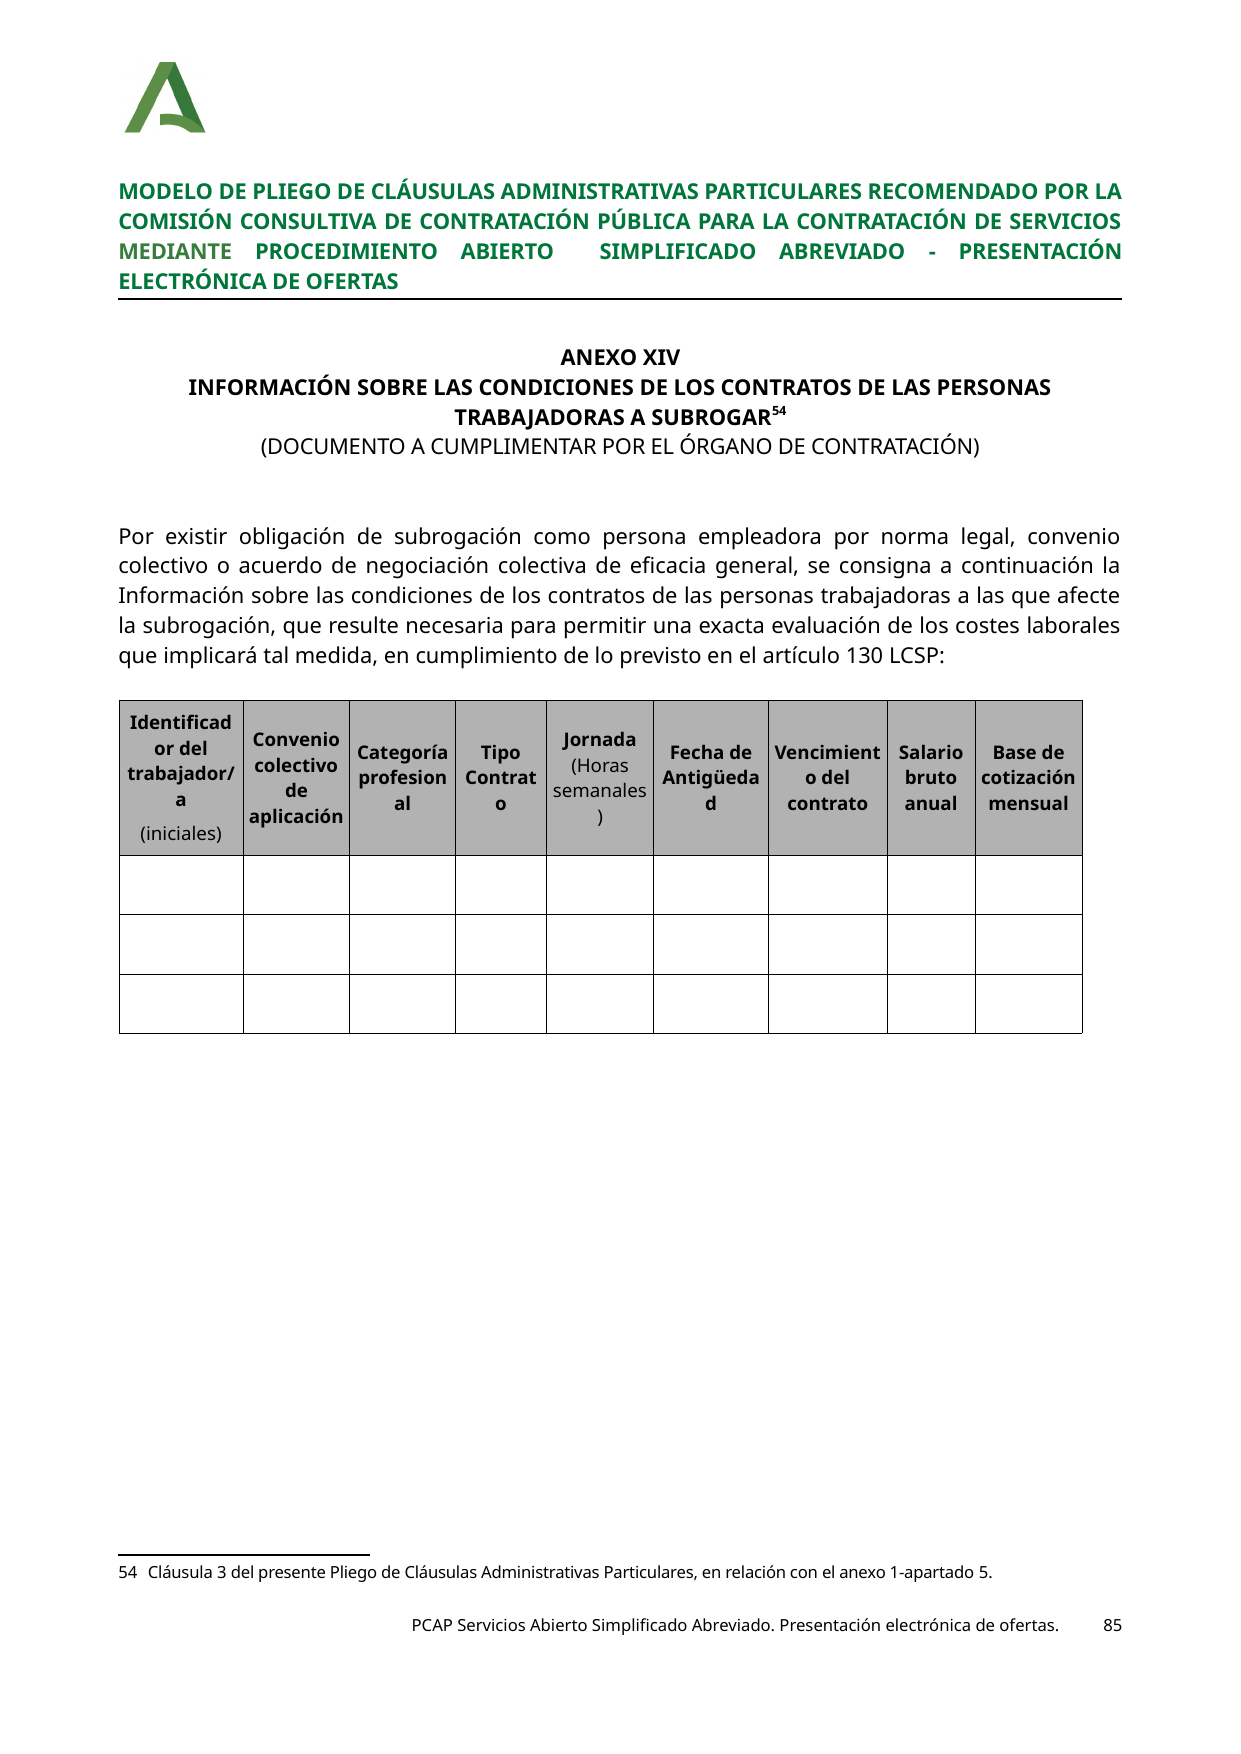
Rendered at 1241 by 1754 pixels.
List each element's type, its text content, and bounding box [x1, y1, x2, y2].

table_header Base de cotización mensual [976, 701, 1082, 855]
table_header Identificador del trabajador/a (iniciales) [120, 701, 243, 855]
table_header Fecha de Antigüedad [654, 701, 768, 855]
table_cell [888, 915, 975, 973]
text ANEXO XIV [118, 342, 1122, 372]
table_cell [244, 856, 349, 914]
table_cell [456, 856, 546, 914]
table_cell [547, 856, 653, 914]
table_header Convenio colectivo de aplicación [244, 701, 349, 855]
table_cell [547, 915, 653, 973]
text MODELO DE PLIEGO DE CLÁUSULAS ADMINISTRATIVAS PARTICULARES RECOMENDADO POR LA COMISIÓN CONSULTIVA DE CONTRATACIÓN PÚBLICA PARA LA CONTRATACIÓN DE SERVICIOS MEDIANTE PROCEDIMIENTO ABIERTO SIMPLIFICADO ABREVIADO - PRESENTACIÓN ELECTRÓNICA DE OFERTAS [118, 176, 1122, 298]
text INFORMACIÓN SOBRE LAS CONDICIONES DE LOS CONTRATOS DE LAS PERSONAS TRABAJADORAS A SUBROGAR [118, 372, 1122, 431]
table_cell [120, 975, 243, 1032]
table_cell [888, 856, 975, 914]
table_cell [456, 975, 546, 1032]
table_cell [244, 975, 349, 1032]
table_cell [244, 915, 349, 973]
table_header Salario bruto anual [888, 701, 975, 855]
table_cell [350, 856, 455, 914]
text Por existir obligación de subrogación como persona empleadora por norma legal, convenio colectivo o acuerdo de negociación colectiva de eficacia general, se consigna a continuación la Información sobre las condiciones de los contratos de las personas trabajadoras a las que afecte la subrogación, que resulte necesaria para permitir una exacta evaluación de los costes laborales que implicará tal medida, en cumplimiento de lo previsto en el artículo 130 LCSP: [118, 521, 1122, 670]
table_cell [120, 915, 243, 973]
table_cell [350, 915, 455, 973]
picture [120, 57, 210, 137]
table_header Jornada (Horas semanales) [547, 701, 653, 855]
table_header Vencimiento del contrato [769, 701, 887, 855]
table_cell [769, 915, 887, 973]
text Cláusula 3 del presente Pliego de Cláusulas Administrativas Particulares, en relación con el anexo 1-apartado 5. [118, 1561, 1122, 1584]
table_header Categoría profesional [350, 701, 455, 855]
text (DOCUMENTO A CUMPLIMENTAR POR EL ÓRGANO DE CONTRATACIÓN) [118, 431, 1122, 461]
table_cell [654, 975, 768, 1032]
table_cell [769, 975, 887, 1032]
table_cell [654, 915, 768, 973]
table_cell [654, 856, 768, 914]
table_cell [547, 975, 653, 1032]
table_cell [976, 856, 1082, 914]
table_cell [350, 975, 455, 1032]
table_cell [456, 915, 546, 973]
table_cell [976, 915, 1082, 973]
table_cell [888, 975, 975, 1032]
table_cell [120, 856, 243, 914]
table_cell [976, 975, 1082, 1032]
table_cell [769, 856, 887, 914]
table_header Tipo Contrato [456, 701, 546, 855]
